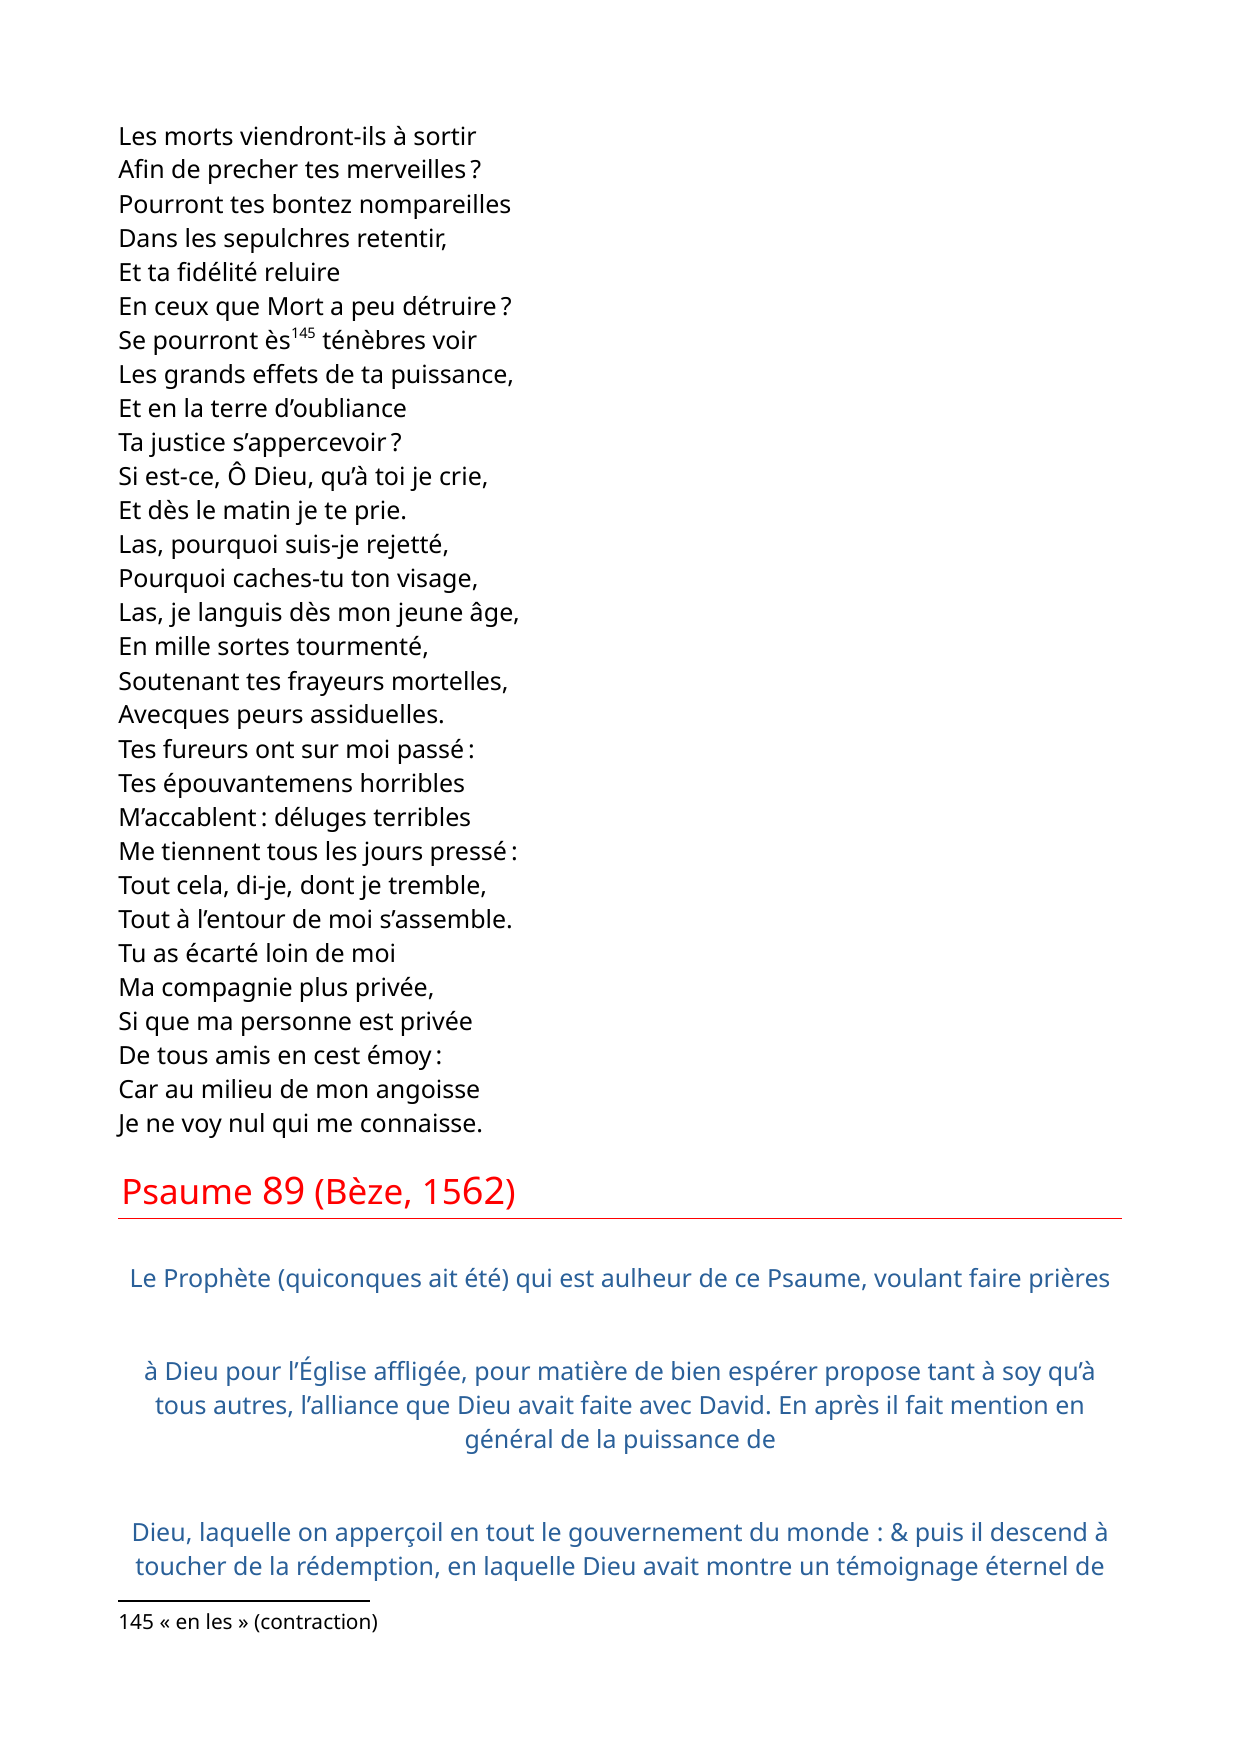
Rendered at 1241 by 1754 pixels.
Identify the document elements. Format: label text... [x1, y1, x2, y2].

text De tous amis en cest émoy : [118, 1038, 1122, 1072]
text Et ta fidélité reluire [118, 254, 1122, 288]
text Avecques peurs assiduelles. [118, 697, 1122, 731]
text Dans les sepulchres retentir, [118, 220, 1122, 254]
text Me tiennent tous les jours pressé : [118, 833, 1122, 867]
text Las, pourquoi suis-je rejetté, [118, 527, 1122, 561]
text Ta justice s’appercevoir ? [118, 425, 1122, 459]
text M’accablent : déluges terribles [118, 799, 1122, 833]
text Car au milieu de mon angoisse [118, 1072, 1122, 1106]
text Je ne voy nul qui me connaisse. [118, 1106, 1122, 1140]
text Ma compagnie plus privée, [118, 970, 1122, 1004]
text Tu as écarté loin de moi [118, 936, 1122, 970]
text En ceux que Mort a peu détruire ? [118, 288, 1122, 322]
text Si que ma personne est privée [118, 1004, 1122, 1038]
text Las, je languis dès mon jeune âge, [118, 595, 1122, 629]
text En mille sortes tourmenté, [118, 629, 1122, 663]
text Tes fureurs ont sur moi passé : [118, 731, 1122, 765]
subtitle Psaume 89 (Bèze, 1562) [118, 1161, 1122, 1218]
text Les morts viendront-ils à sortir [118, 118, 1122, 152]
text Le Prophète (quiconques ait été) qui est aulheur de ce Psaume, voulant faire prières [118, 1260, 1122, 1294]
text Et en la terre d’oubliance [118, 391, 1122, 425]
text Si est-ce, Ô Dieu, qu’à toi je crie, [118, 459, 1122, 493]
text Les grands effets de ta puissance, [118, 357, 1122, 391]
text Et dès le matin je te prie. [118, 493, 1122, 527]
text Pourquoi caches-tu ton visage, [118, 561, 1122, 595]
text Afin de precher tes merveilles ? [118, 152, 1122, 186]
text Dieu, laquelle on apperçoil en tout le gouvernement du monde : & puis il descend à toucher de la rédemption, en laquelle Dieu avait montre un témoignage éternel de [118, 1514, 1122, 1583]
text à Dieu pour l’Église affligée, pour matière de bien espérer propose tant à soy qu’à tous autres, l’alliance que Dieu avait faite avec David. En après il fait mention en général de la puissance de [118, 1353, 1122, 1456]
text Tout cela, di-je, dont je tremble, [118, 867, 1122, 902]
text Soutenant tes frayeurs mortelles, [118, 663, 1122, 697]
text Tes épouvantemens horribles [118, 765, 1122, 799]
text Tout à l’entour de moi s’assemble. [118, 902, 1122, 936]
text Se pourront ès ténèbres voir [118, 322, 1122, 357]
text Pourront tes bontez nompareilles [118, 186, 1122, 220]
text « en les » (contraction) [118, 1607, 1122, 1636]
